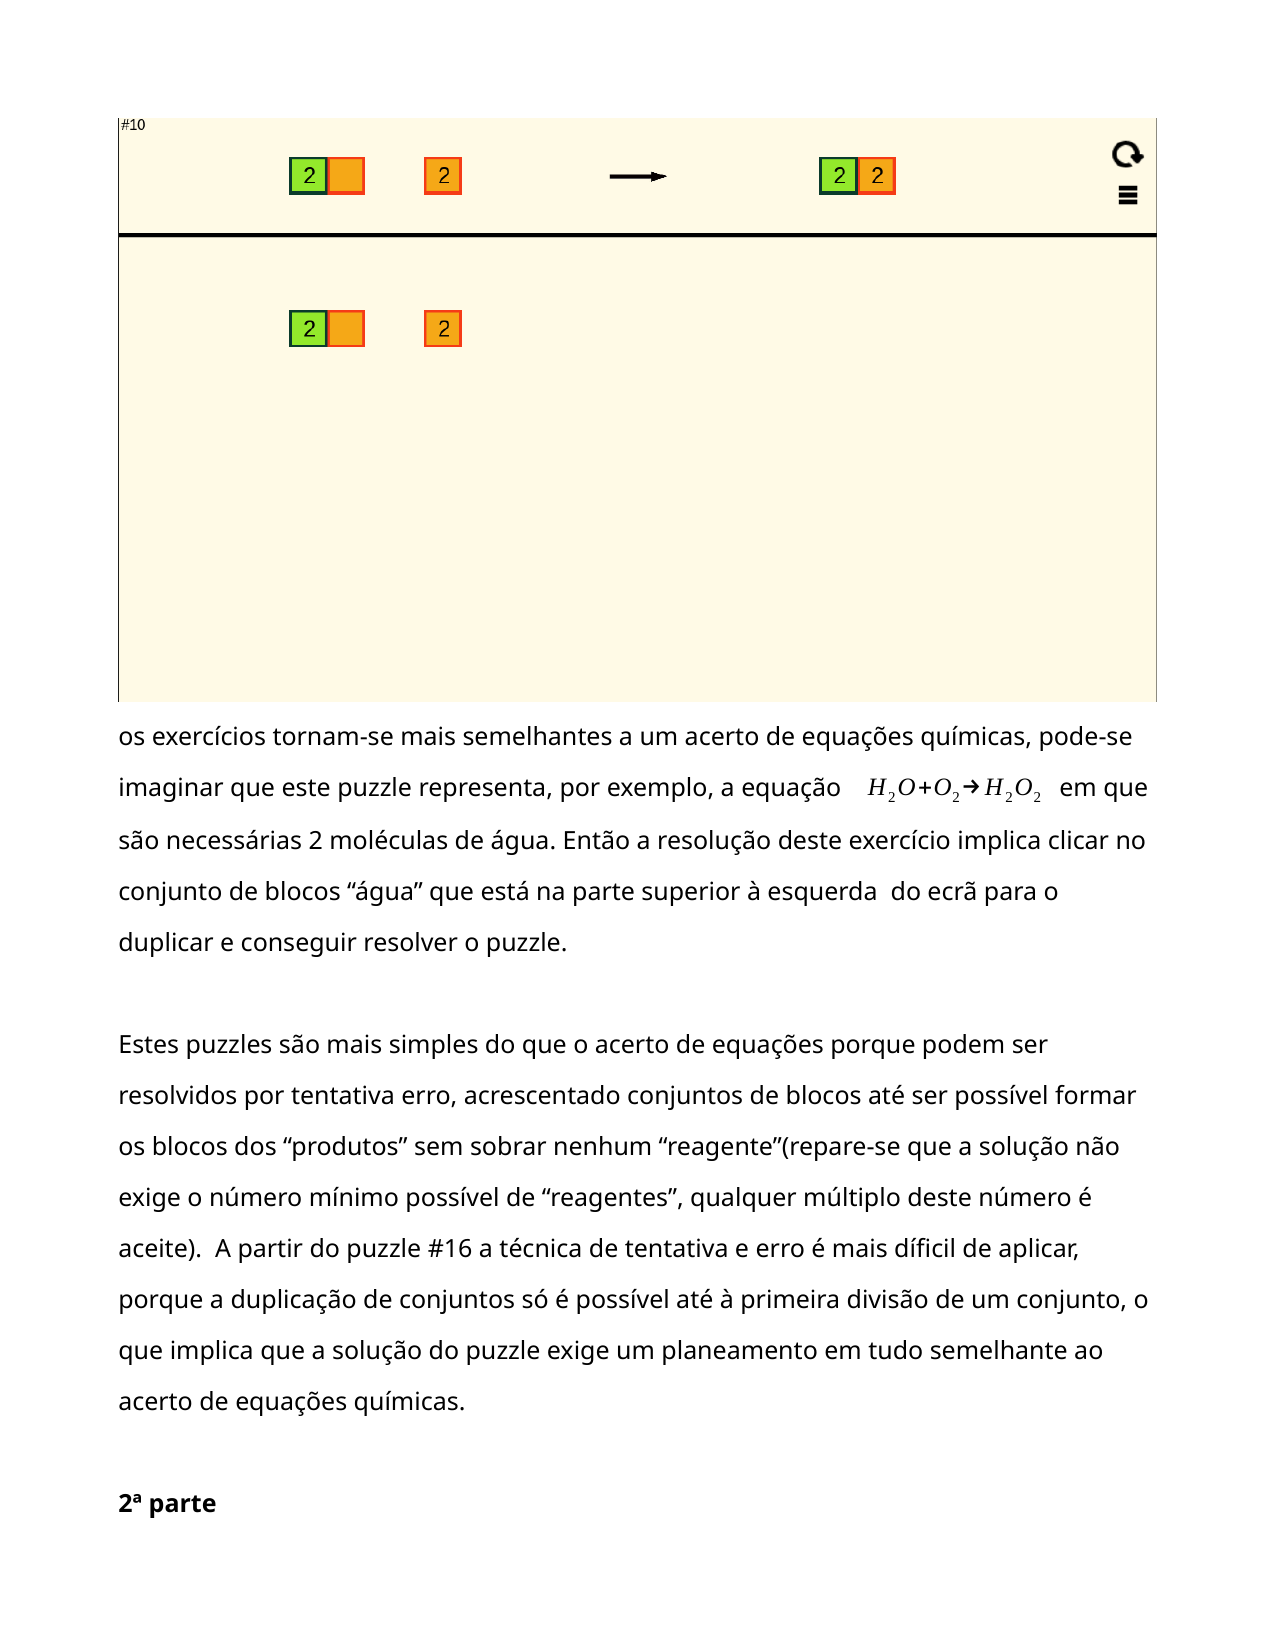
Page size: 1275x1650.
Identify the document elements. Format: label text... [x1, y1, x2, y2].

text os exercícios tornam-se mais semelhantes a um acerto de equações químicas, pode-se imaginar que este puzzle representa, por exemplo, a equação em que são necessárias 2 moléculas de água. Então a resolução deste exercício implica clicar no conjunto de blocos “água” que está na parte superior à esquerda do ecrã para o duplicar e conseguir resolver o puzzle. [118, 702, 1157, 958]
picture [118, 118, 1157, 702]
text 2ª parte [118, 1486, 1157, 1520]
text Estes puzzles são mais simples do que o acerto de equações porque podem ser resolvidos por tentativa erro, acrescentado conjuntos de blocos até ser possível formar os blocos dos “produtos” sem sobrar nenhum “reagente”(repare-se que a solução não exige o número mínimo possível de “reagentes”, qualquer múltiplo deste número é aceite). A partir do puzzle #16 a técnica de tentativa e erro é mais díficil de aplicar, porque a duplicação de conjuntos só é possível até à primeira divisão de um conjunto, o que implica que a solução do puzzle exige um planeamento em tudo semelhante ao acerto de equações químicas. [118, 1026, 1157, 1418]
